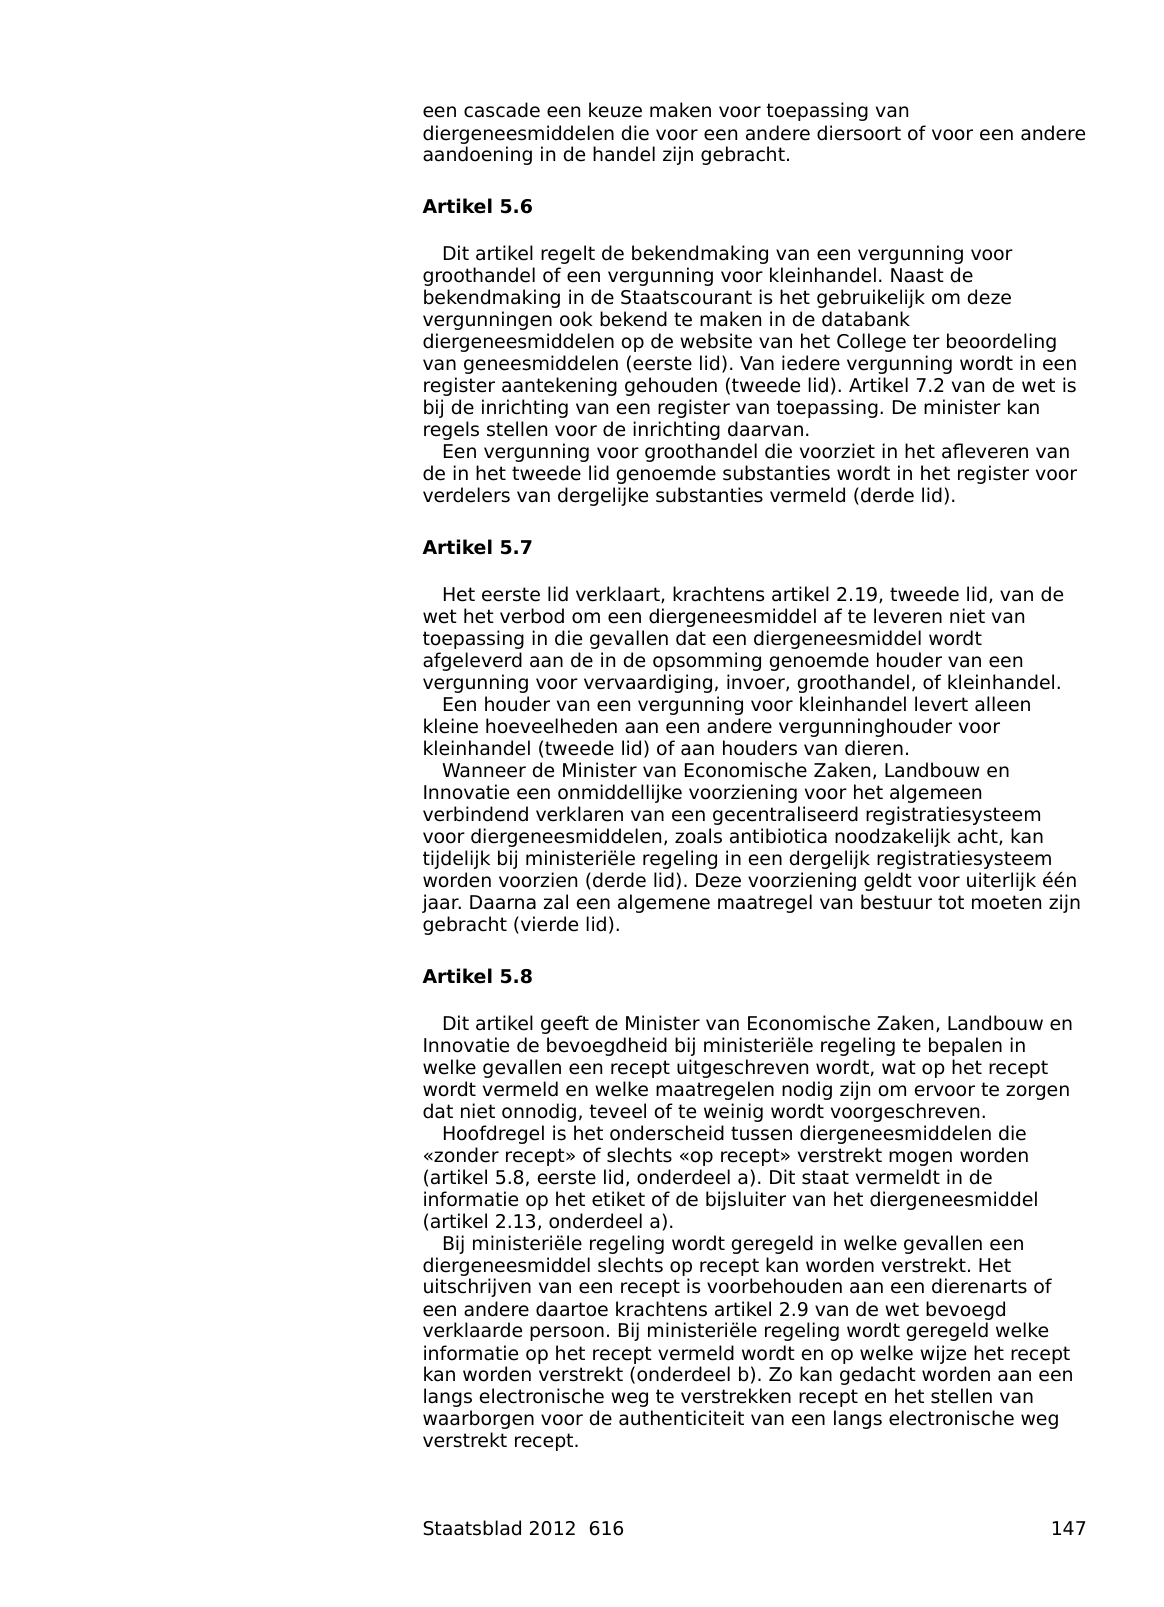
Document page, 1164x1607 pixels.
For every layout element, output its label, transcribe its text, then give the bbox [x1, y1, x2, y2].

subtitle Artikel 5.6 [422, 196, 1087, 218]
text Hoofdregel is het onderscheid tussen diergeneesmiddelen die «zonder recept» of slechts «op recept» verstrekt mogen worden (artikel 5.8, eerste lid, onderdeel a). Dit staat vermeldt in de informatie op het etiket of de bijsluiter van het diergeneesmiddel (artikel 2.13, onderdeel a). [422, 1123, 1087, 1232]
text Een vergunning voor groothandel die voorziet in het afleveren van de in het tweede lid genoemde substanties wordt in het register voor verdelers van dergelijke substanties vermeld (derde lid). [422, 441, 1087, 507]
text Een houder van een vergunning voor kleinhandel levert alleen kleine hoeveelheden aan een andere vergunninghouder voor kleinhandel (tweede lid) of aan houders van dieren. [422, 694, 1087, 760]
text Bij ministeriële regeling wordt geregeld in welke gevallen een diergeneesmiddel slechts op recept kan worden verstrekt. Het uitschrijven van een recept is voorbehouden aan een dierenarts of een andere daartoe krachtens artikel 2.9 van de wet bevoegd verklaarde persoon. Bij ministeriële regeling wordt geregeld welke informatie op het recept vermeld wordt en op welke wijze het recept kan worden verstrekt (onderdeel b). Zo kan gedacht worden aan een langs electronische weg te verstrekken recept en het stellen van waarborgen voor de authenticiteit van een langs electronische weg verstrekt recept. [422, 1232, 1087, 1452]
text Het eerste lid verklaart, krachtens artikel 2.19, tweede lid, van de wet het verbod om een diergeneesmiddel af te leveren niet van toepassing in die gevallen dat een diergeneesmiddel wordt afgeleverd aan de in de opsomming genoemde houder van een vergunning voor vervaardiging, invoer, groothandel, of kleinhandel. [422, 584, 1087, 694]
text een cascade een keuze maken voor toepassing van diergeneesmiddelen die voor een andere diersoort of voor een andere aandoening in de handel zijn gebracht. [422, 100, 1087, 166]
text Dit artikel regelt de bekendmaking van een vergunning voor groothandel of een vergunning voor kleinhandel. Naast de bekendmaking in de Staatscourant is het gebruikelijk om deze vergunningen ook bekend te maken in de databank diergeneesmiddelen op de website van het College ter beoordeling van geneesmiddelen (eerste lid). Van iedere vergunning wordt in een register aantekening gehouden (tweede lid). Artikel 7.2 van de wet is bij de inrichting van een register van toepassing. De minister kan regels stellen voor de inrichting daarvan. [422, 243, 1087, 441]
text Dit artikel geeft de Minister van Economische Zaken, Landbouw en Innovatie de bevoegdheid bij ministeriële regeling te bepalen in welke gevallen een recept uitgeschreven wordt, wat op het recept wordt vermeld en welke maatregelen nodig zijn om ervoor te zorgen dat niet onnodig, teveel of te weinig wordt voorgeschreven. [422, 1013, 1087, 1123]
subtitle Artikel 5.7 [422, 537, 1087, 559]
text Wanneer de Minister van Economische Zaken, Landbouw en Innovatie een onmiddellijke voorziening voor het algemeen verbindend verklaren van een gecentraliseerd registratiesysteem voor diergeneesmiddelen, zoals antibiotica noodzakelijk acht, kan tijdelijk bij ministeriële regeling in een dergelijk registratiesysteem worden voorzien (derde lid). Deze voorziening geldt voor uiterlijk één jaar. Daarna zal een algemene maatregel van bestuur tot moeten zijn gebracht (vierde lid). [422, 760, 1087, 936]
subtitle Artikel 5.8 [422, 966, 1087, 988]
